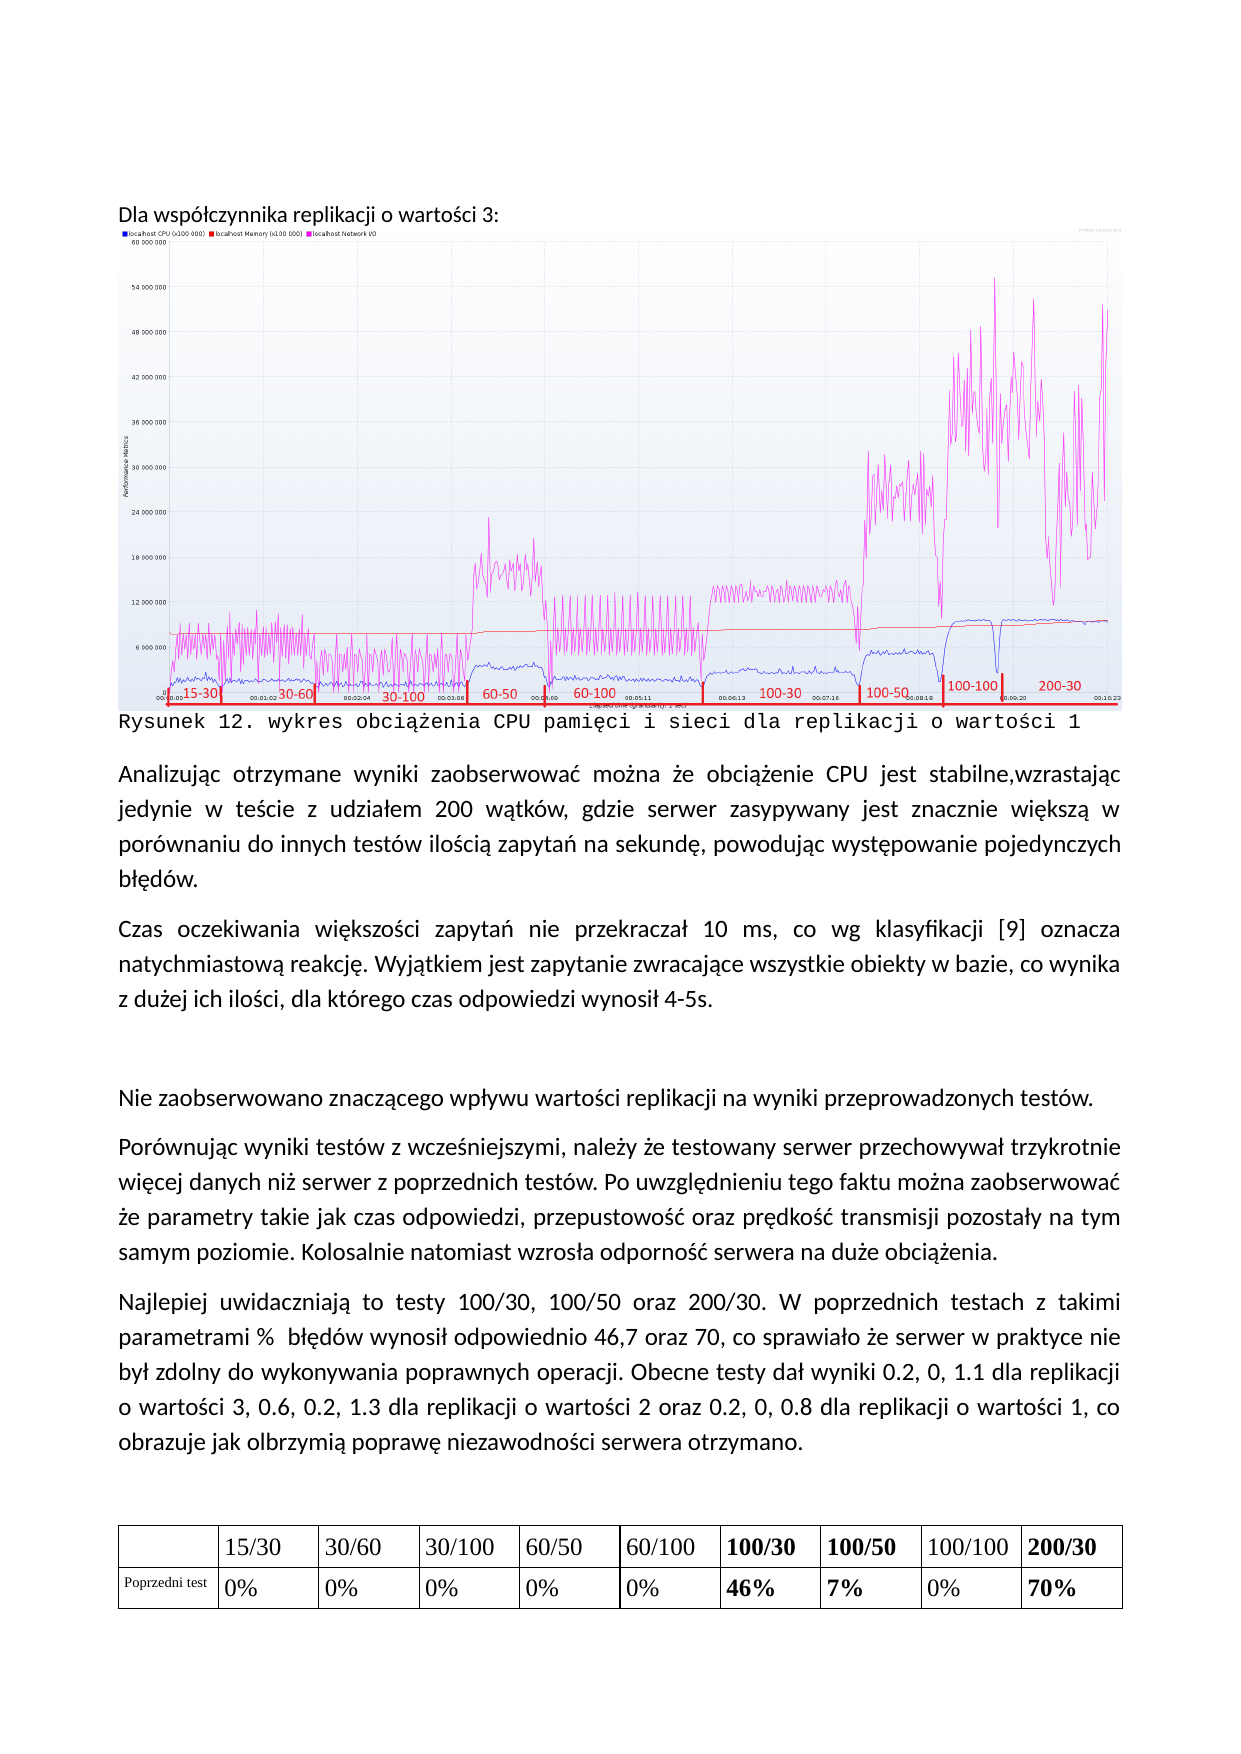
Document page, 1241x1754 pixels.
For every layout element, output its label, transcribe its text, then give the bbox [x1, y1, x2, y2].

text Najlepiej uwidaczniają to testy 100/30, 100/50 oraz 200/30. W poprzednich testach z takimi parametrami % błędów wynosił odpowiednio 46,7 oraz 70, co sprawiało że serwer w praktyce nie był zdolny do wykonywania poprawnych operacji. Obecne testy dał wyniki 0.2, 0, 1.1 dla replikacji o wartości 3, 0.6, 0.2, 1.3 dla replikacji o wartości 2 oraz 0.2, 0, 0.8 dla replikacji o wartości 1, co obrazuje jak olbrzymią poprawę niezawodności serwera otrzymano. [118, 1286, 1122, 1457]
table_cell 70% [1022, 1568, 1122, 1608]
table_header 60/100 [621, 1526, 720, 1567]
table_header 100/50 [821, 1526, 921, 1567]
text Nie zaobserwowano znaczącego wpływu wartości replikacji na wyniki przeprowadzonych testów. [118, 1082, 1122, 1112]
table_cell 46% [721, 1568, 820, 1608]
picture [118, 228, 1123, 711]
table_cell 0% [319, 1568, 419, 1608]
table_header 30/60 [319, 1526, 419, 1567]
table_header 60/50 [520, 1526, 619, 1567]
table_cell 0% [420, 1568, 519, 1608]
text Czas oczekiwania większości zapytań nie przekraczał 10 ms, co wg klasyfikacji [9] oznacza natychmiastową reakcję. Wyjątkiem jest zapytanie zwracające wszystkie obiekty w bazie, co wynika z dużej ich ilości, dla którego czas odpowiedzi wynosił 4-5s. [118, 913, 1122, 1013]
text Analizując otrzymane wyniki zaobserwować można że obciążenie CPU jest stabilne,wzrastając jedynie w teście z udziałem 200 wątków, gdzie serwer zasypywany jest znacznie większą w porównaniu do innych testów ilością zapytań na sekundę, powodując występowanie pojedynczych błędów. [118, 758, 1122, 894]
table_header 100/30 [721, 1526, 820, 1567]
table_header 100/100 [922, 1526, 1021, 1567]
table_cell 7% [821, 1568, 921, 1608]
text Rysunek 12. wykres obciążenia CPU pamięci i sieci dla replikacji o wartości 1 [118, 711, 1122, 734]
table_cell 0% [520, 1568, 619, 1608]
table_header 30/100 [420, 1526, 519, 1567]
text Dla współczynnika replikacji o wartości 3: [118, 200, 1122, 228]
table_header 15/30 [219, 1526, 318, 1567]
text Porównując wyniki testów z wcześniejszymi, należy że testowany serwer przechowywał trzykrotnie więcej danych niż serwer z poprzednich testów. Po uwzględnieniu tego faktu można zaobserwować że parametry takie jak czas odpowiedzi, przepustowość oraz prędkość transmisji pozostały na tym samym poziomie. Kolosalnie natomiast wzrosła odporność serwera na duże obciążenia. [118, 1132, 1122, 1267]
table_header [119, 1526, 218, 1567]
table_cell 0% [219, 1568, 318, 1608]
table_header 200/30 [1022, 1526, 1122, 1567]
table_cell Poprzedni test [119, 1568, 218, 1608]
table_cell 0% [922, 1568, 1021, 1608]
table_cell 0% [621, 1568, 720, 1608]
